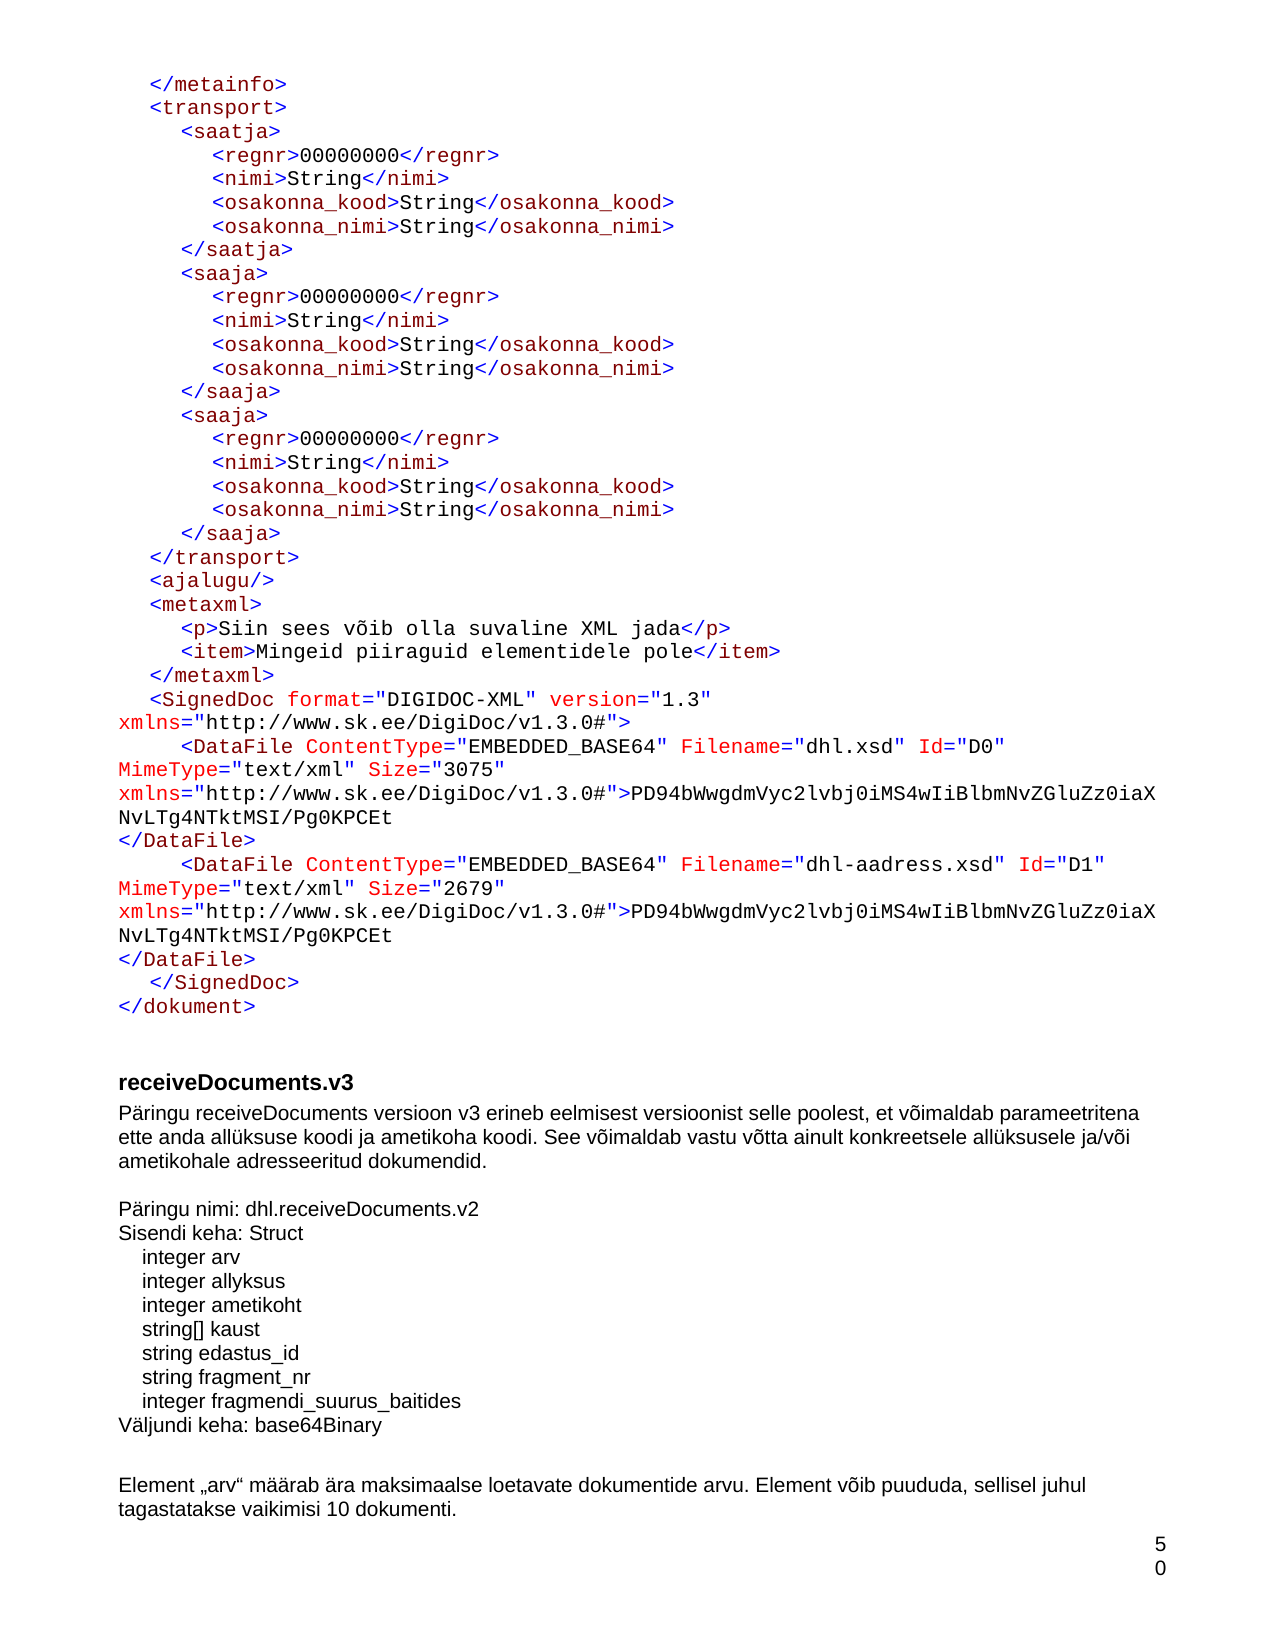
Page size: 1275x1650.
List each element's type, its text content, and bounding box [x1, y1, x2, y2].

text </dokument> [118, 996, 1157, 1019]
text <osakonna_nimi>String</osakonna_nimi> [118, 499, 1157, 523]
text </metaxml> [118, 665, 1157, 688]
text </metainfo> [118, 74, 1157, 97]
text <osakonna_nimi>String</osakonna_nimi> [118, 216, 1157, 239]
text Sisendi keha: Struct [118, 1221, 1157, 1245]
text <osakonna_kood>String</osakonna_kood> [118, 334, 1157, 357]
text <osakonna_kood>String</osakonna_kood> [118, 476, 1157, 499]
text <DataFile ContentType="EMBEDDED_BASE64" Filename="dhl-aadress.xsd" Id="D1" MimeType="text/xml" Size="2679" xmlns="http://www.sk.ee/DigiDoc/v1.3.0#">PD94bWwgdmVyc2lvbj0iMS4wIiBlbmNvZGluZz0iaXNvLTg4NTktMSI/Pg0KPCEt [118, 854, 1157, 949]
text </saatja> [118, 239, 1157, 263]
text <metaxml> [118, 594, 1157, 618]
text <p>Siin sees võib olla suvaline XML jada</p> [118, 618, 1157, 641]
text <nimi>String</nimi> [118, 168, 1157, 192]
text Väljundi keha: base64Binary [118, 1413, 1157, 1437]
text <regnr>00000000</regnr> [118, 145, 1157, 168]
text Päringu nimi: dhl.receiveDocuments.v2 [118, 1197, 1157, 1221]
text </transport> [118, 547, 1157, 570]
text <nimi>String</nimi> [118, 310, 1157, 334]
text <DataFile ContentType="EMBEDDED_BASE64" Filename="dhl.xsd" Id="D0" MimeType="text/xml" Size="3075" xmlns="http://www.sk.ee/DigiDoc/v1.3.0#">PD94bWwgdmVyc2lvbj0iMS4wIiBlbmNvZGluZz0iaXNvLTg4NTktMSI/Pg0KPCEt [118, 736, 1157, 830]
text integer allyksus [118, 1269, 1157, 1293]
text <regnr>00000000</regnr> [118, 287, 1157, 310]
text integer fragmendi_suurus_baitides [118, 1389, 1157, 1413]
text <SignedDoc format="DIGIDOC-XML" version="1.3" xmlns="http://www.sk.ee/DigiDoc/v1.3.0#"> [118, 688, 1157, 736]
text integer ametikoht [118, 1293, 1157, 1317]
text <osakonna_kood>String</osakonna_kood> [118, 192, 1157, 216]
text Element „arv“ määrab ära maksimaalse loetavate dokumentide arvu. Element võib puududa, sellisel juhul tagastatakse vaikimisi 10 dokumenti. [118, 1473, 1157, 1521]
text </SignedDoc> [118, 972, 1157, 996]
text <saatja> [118, 121, 1157, 145]
text string edastus_id [118, 1341, 1157, 1365]
text string fragment_nr [118, 1365, 1157, 1389]
text Päringu receiveDocuments versioon v3 erineb eelmisest versioonist selle poolest, et võimaldab parameetritena ette anda allüksuse koodi ja ametikoha koodi. See võimaldab vastu võtta ainult konkreetsele allüksusele ja/või ametikohale adresseeritud dokumendid. [118, 1101, 1157, 1173]
text <ajalugu/> [118, 570, 1157, 594]
text <saaja> [118, 405, 1157, 428]
text <saaja> [118, 263, 1157, 287]
text <osakonna_nimi>String</osakonna_nimi> [118, 357, 1157, 381]
text </saaja> [118, 381, 1157, 405]
text <item>Mingeid piiraguid elementidele pole</item> [118, 641, 1157, 665]
text string[] kaust [118, 1317, 1157, 1341]
text <regnr>00000000</regnr> [118, 428, 1157, 452]
text <transport> [118, 97, 1157, 121]
subtitle receiveDocuments.v3 [118, 1068, 1157, 1095]
text integer arv [118, 1245, 1157, 1269]
text </saaja> [118, 523, 1157, 547]
text </DataFile> [118, 830, 1157, 854]
text </DataFile> [118, 949, 1157, 972]
text <nimi>String</nimi> [118, 452, 1157, 476]
